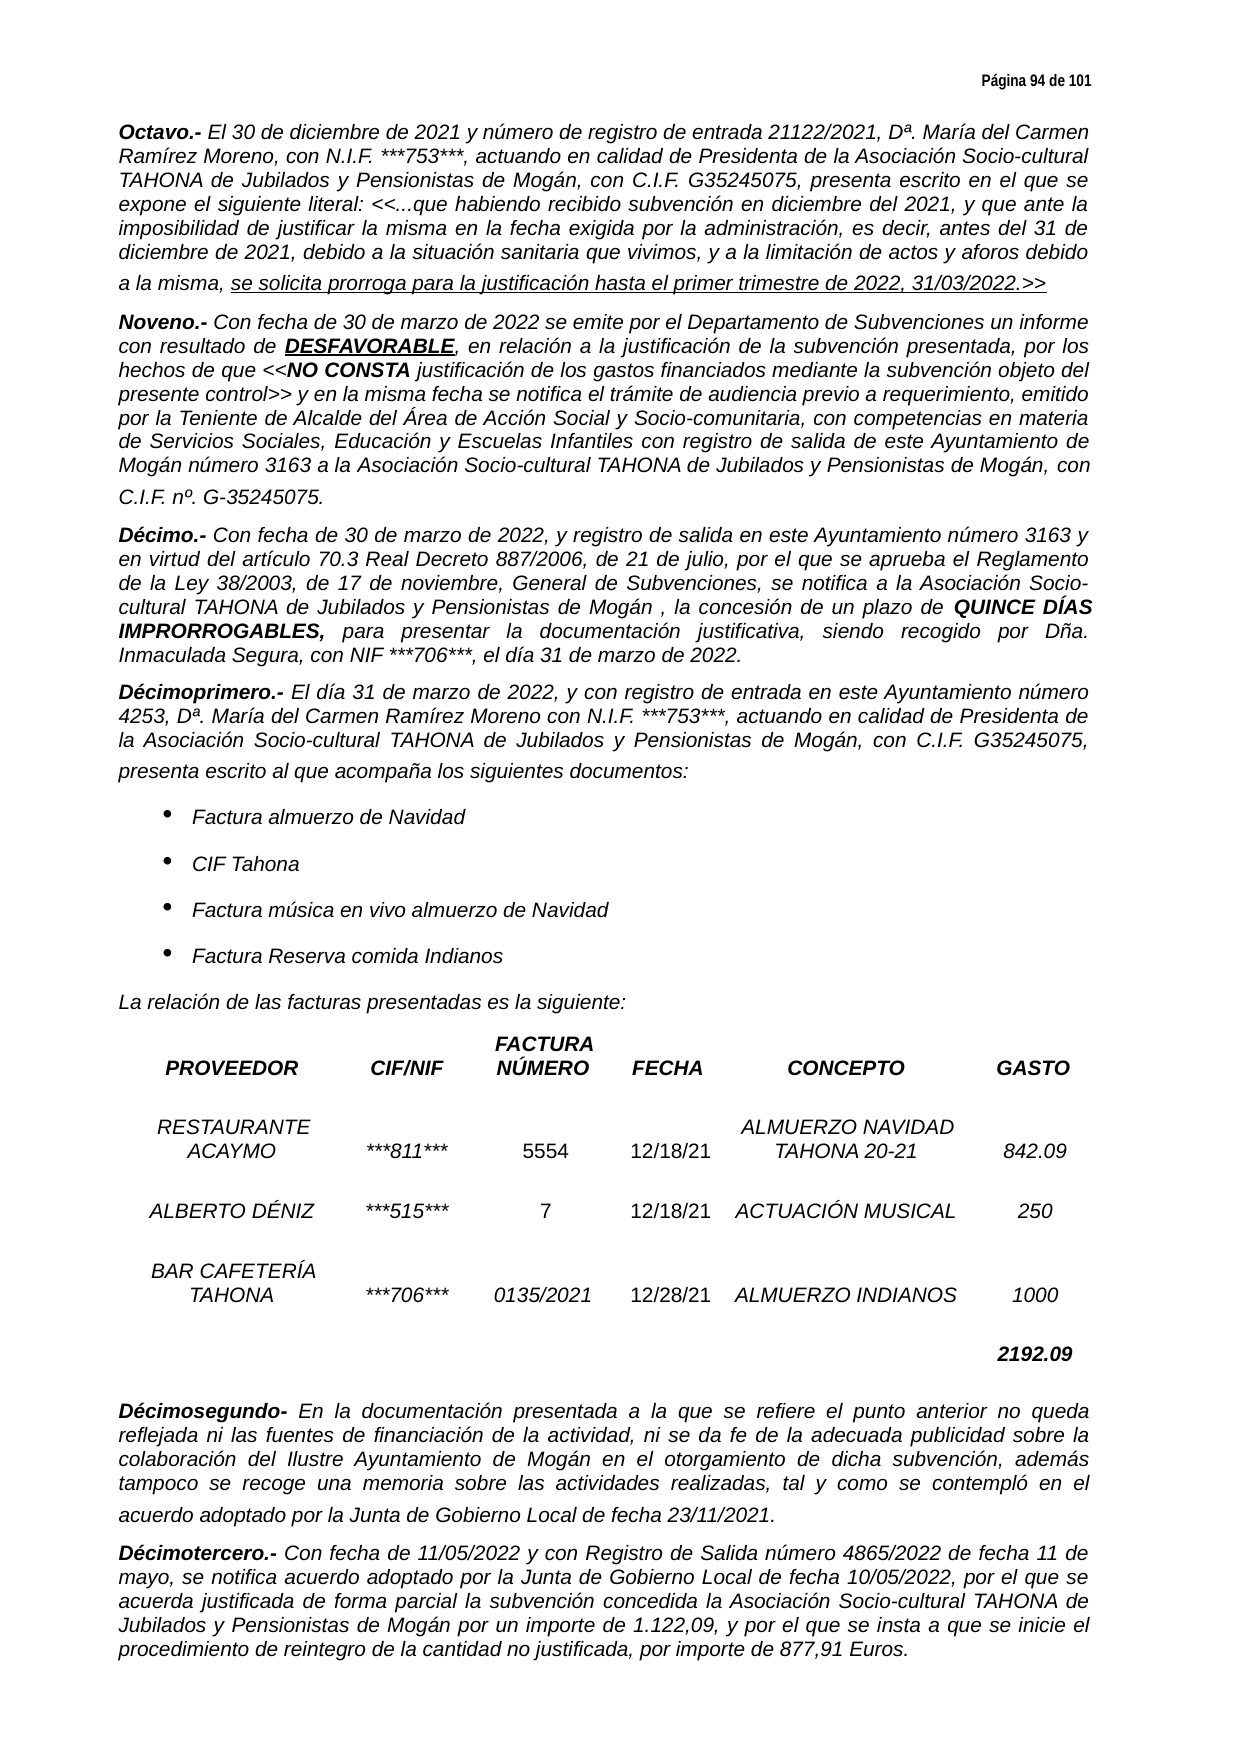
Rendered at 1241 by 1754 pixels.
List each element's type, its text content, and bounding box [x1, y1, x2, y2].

table_cell ***706*** [351, 1255, 468, 1339]
table_header PROVEEDOR [118, 1029, 351, 1112]
table_cell ALMUERZO NAVIDAD TAHONA 20-21 [718, 1112, 979, 1196]
table_cell ACTUACIÓN MUSICAL [718, 1196, 979, 1255]
table_cell 250 [979, 1196, 1092, 1255]
text Décimotercero.- Con fecha de 11/05/2022 y con Registro de Salida número 4865/2022 de fecha 11 de mayo, se notifica acuerdo adoptado por la Junta de Gobierno Local de fecha 10/05/2022, por el que se acuerda justificada de forma parcial la subvención concedida la Asociación Socio-cultural TAHONA de Jubilados y Pensionistas de Mogán por un importe de 1.122,09, y por el que se insta a que se inicie el procedimiento de reintegro de la cantidad no justificada, por importe de 877,91 Euros. [118, 1541, 1092, 1660]
table_cell 28/12/21 [623, 1255, 718, 1339]
table_header FACTURA NÚMERO [468, 1029, 623, 1112]
table_cell 18/12/21 [623, 1196, 718, 1255]
table_cell ***515*** [351, 1196, 468, 1255]
list CIF Tahona [162, 844, 1092, 877]
table_cell [468, 1339, 623, 1399]
table_cell ALMUERZO INDIANOS [718, 1255, 979, 1339]
table_cell ALBERTO DÉNIZ [118, 1196, 351, 1255]
table_header FECHA [623, 1029, 718, 1112]
table_cell 5554 [468, 1112, 623, 1196]
table_cell 1000 [979, 1255, 1092, 1339]
table_cell ***811*** [351, 1112, 468, 1196]
text La relación de las facturas presentadas es la siguiente: [118, 982, 1092, 1016]
table_cell BAR CAFETERÍA TAHONA [118, 1255, 351, 1339]
table_cell RESTAURANTE ACAYMO [118, 1112, 351, 1196]
table_cell 18/12/21 [623, 1112, 718, 1196]
table_header CIF/NIF [351, 1029, 468, 1112]
table_header CONCEPTO [718, 1029, 979, 1112]
list Factura almuerzo de Navidad [162, 797, 1092, 831]
text Décimo.- Con fecha de 30 de marzo de 2022, y registro de salida en este Ayuntamiento número 3163 y en virtud del artículo 70.3 Real Decreto 887/2006, de 21 de julio, por el que se aprueba el Reglamento de la Ley 38/2003, de 17 de noviembre, General de Subvenciones, se notifica a la Asociación Socio-cultural TAHONA de Jubilados y Pensionistas de Mogán , la concesión de un plazo de QUINCE DÍAS IMPRORROGABLES, para presentar la documentación justificativa, siendo recogido por Dña. Inmaculada Segura, con NIF ***706***, el día 31 de marzo de 2022. [118, 523, 1092, 667]
text Décimoprimero.- El día 31 de marzo de 2022, y con registro de entrada en este Ayuntamiento número 4253, Dª. María del Carmen Ramírez Moreno con N.I.F. ***753***, actuando en calidad de Presidenta de la Asociación Socio-cultural TAHONA de Jubilados y Pensionistas de Mogán, con C.I.F. G35245075, presenta escrito al que acompaña los siguientes documentos: [118, 679, 1092, 785]
table_cell 2192,09 [979, 1339, 1092, 1399]
table_cell 842,09 [979, 1112, 1092, 1196]
table_cell [718, 1339, 979, 1399]
table_header GASTO [979, 1029, 1092, 1112]
text Octavo.- El 30 de diciembre de 2021 y número de registro de entrada 21122/2021, Dª. María del Carmen Ramírez Moreno, con N.I.F. ***753***, actuando en calidad de Presidenta de la Asociación Socio-cultural TAHONA de Jubilados y Pensionistas de Mogán, con C.I.F. G35245075, presenta escrito en el que se expone el siguiente literal: <<...que habiendo recibido subvención en diciembre del 2021, y que ante la imposibilidad de justificar la misma en la fecha exigida por la administración, es decir, antes del 31 de diciembre de 2021, debido a la situación sanitaria que vivimos, y a la limitación de actos y aforos debido a la misma, se solicita prorroga para la justificación hasta el primer trimestre de 2022, 31/03/2022.>> [118, 120, 1092, 297]
list Factura música en vivo almuerzo de Navidad [162, 890, 1092, 924]
table_cell [351, 1339, 468, 1399]
table_cell [623, 1339, 718, 1399]
table_cell 7 [468, 1196, 623, 1255]
text Noveno.- Con fecha de 30 de marzo de 2022 se emite por el Departamento de Subvenciones un informe con resultado de DESFAVORABLE, en relación a la justificación de la subvención presentada, por los hechos de que <<NO CONSTA justificación de los gastos financiados mediante la subvención objeto del presente control>> y en la misma fecha se notifica el trámite de audiencia previo a requerimiento, emitido por la Teniente de Alcalde del Área de Acción Social y Socio-comunitaria, con competencias en materia de Servicios Sociales, Educación y Escuelas Infantiles con registro de salida de este Ayuntamiento de Mogán número 3163 a la Asociación Socio-cultural TAHONA de Jubilados y Pensionistas de Mogán, con C.I.F. nº. G-35245075. [118, 309, 1092, 511]
table_cell [118, 1339, 351, 1399]
table_cell 0135/2021 [468, 1255, 623, 1339]
list Factura Reserva comida Indianos [162, 936, 1092, 970]
text Décimosegundo- En la documentación presentada a la que se refiere el punto anterior no queda reflejada ni las fuentes de financiación de la actividad, ni se da fe de la adecuada publicidad sobre la colaboración del Ilustre Ayuntamiento de Mogán en el otorgamiento de dicha subvención, además tampoco se recoge una memoria sobre las actividades realizadas, tal y como se contempló en el acuerdo adoptado por la Junta de Gobierno Local de fecha 23/11/2021. [118, 1399, 1092, 1528]
